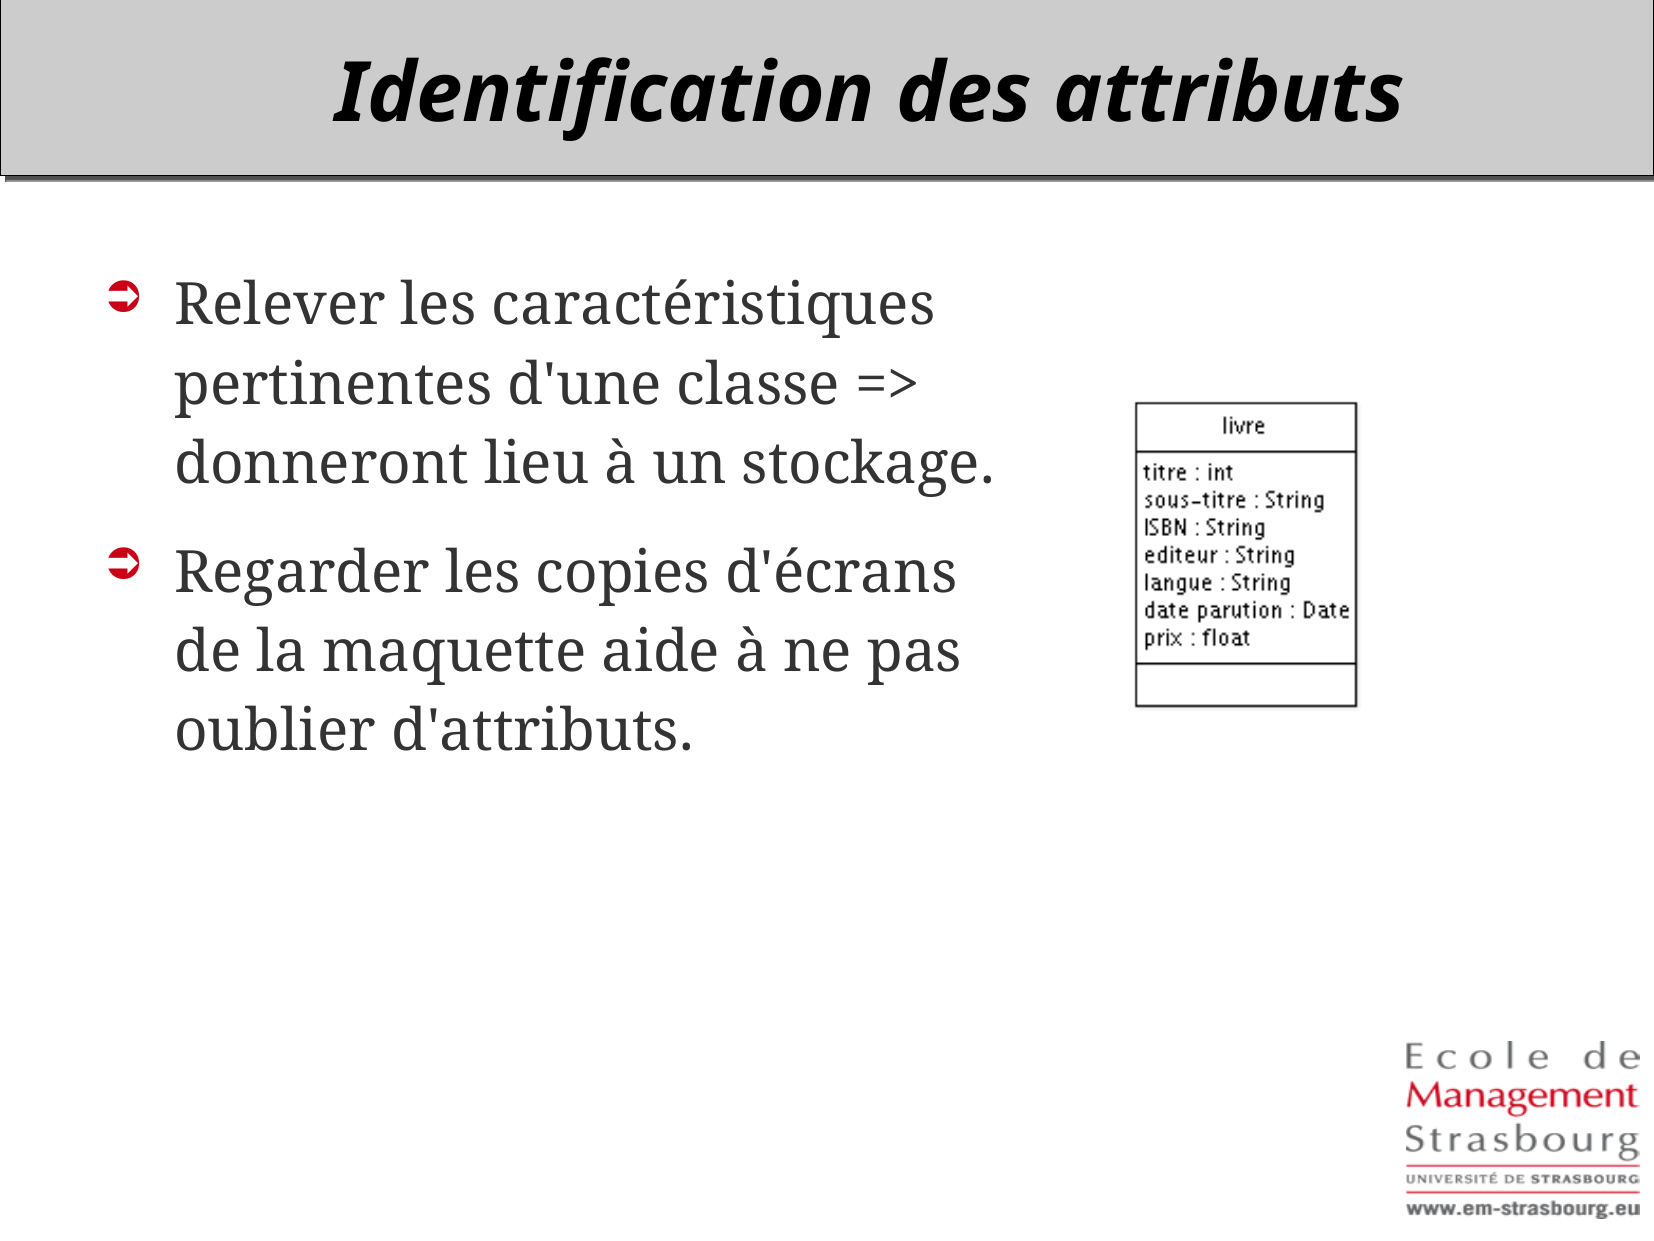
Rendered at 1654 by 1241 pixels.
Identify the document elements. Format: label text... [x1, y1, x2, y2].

picture [1406, 1041, 1640, 1219]
title Identification des attributs [164, 0, 1577, 178]
list Relever les caractéristiques pertinentes d'une classe => donneront lieu à un stockage. Regarder les copies d'écrans de la maquette aide à ne pas oublier d'attributs. [92, 262, 1033, 1179]
picture [1127, 394, 1364, 714]
